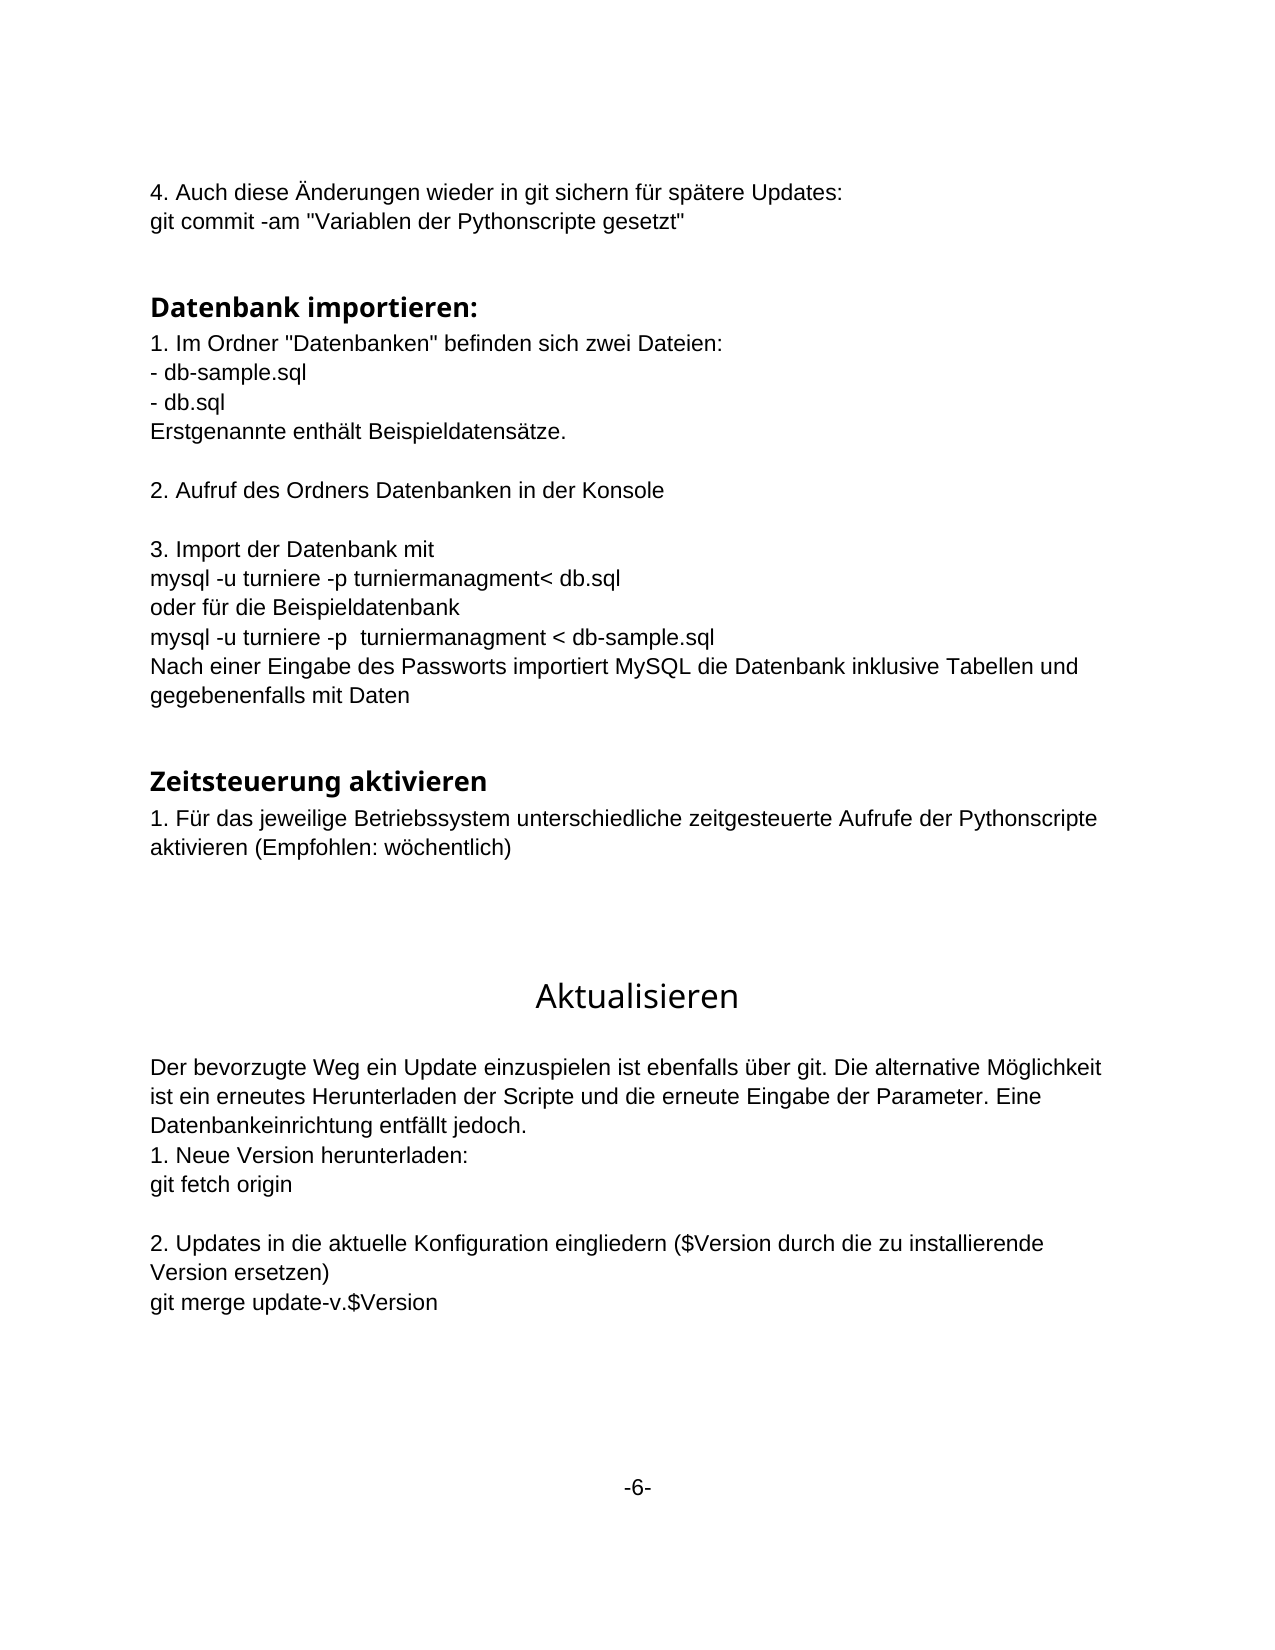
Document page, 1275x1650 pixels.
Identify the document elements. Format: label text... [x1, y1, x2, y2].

text git commit -am "Variablen der Pythonscripte gesetzt" [150, 209, 1125, 234]
text mysql -u turniere -p turniermanagment < db-sample.sql [150, 624, 1125, 650]
text Der bevorzugte Weg ein Update einzuspielen ist ebenfalls über git. Die alternative Möglichkeit ist ein erneutes Herunterladen der Scripte und die erneute Eingabe der Parameter. Eine Datenbankeinrichtung entfällt jedoch. [150, 1054, 1125, 1139]
subtitle Aktualisieren [150, 973, 1125, 1018]
text 4. Auch diese Änderungen wieder in git sichern für spätere Updates: [150, 179, 1125, 205]
text 1. Im Ordner "Datenbanken" befinden sich zwei Dateien: [150, 331, 1125, 356]
text git merge update-v.$Version [150, 1289, 1125, 1315]
text Erstgenannte enthält Beispieldatensätze. [150, 419, 1125, 444]
text 2. Aufruf des Ordners Datenbanken in der Konsole [150, 478, 1125, 503]
text Nach einer Eingabe des Passworts importiert MySQL die Datenbank inklusive Tabellen und gegebenenfalls mit Daten [150, 654, 1125, 709]
text 1. Für das jeweilige Betriebssystem unterschiedliche zeitgesteuerte Aufrufe der Pythonscripte aktivieren (Empfohlen: wöchentlich) [150, 805, 1125, 860]
text git fetch origin [150, 1172, 1125, 1198]
text 2. Updates in die aktuelle Konfiguration eingliedern ($Version durch die zu installierende Version ersetzen) [150, 1231, 1125, 1286]
text 3. Import der Datenbank mit [150, 536, 1125, 562]
text mysql -u turniere -p turniermanagment< db.sql [150, 566, 1125, 591]
subtitle Zeitsteuerung aktivieren [150, 763, 1125, 800]
text 1. Neue Version herunterladen: [150, 1143, 1125, 1168]
text - db.sql [150, 389, 1125, 415]
subtitle Datenbank importieren: [150, 288, 1125, 325]
text oder für die Beispieldatenbank [150, 595, 1125, 621]
text - db-sample.sql [150, 360, 1125, 386]
